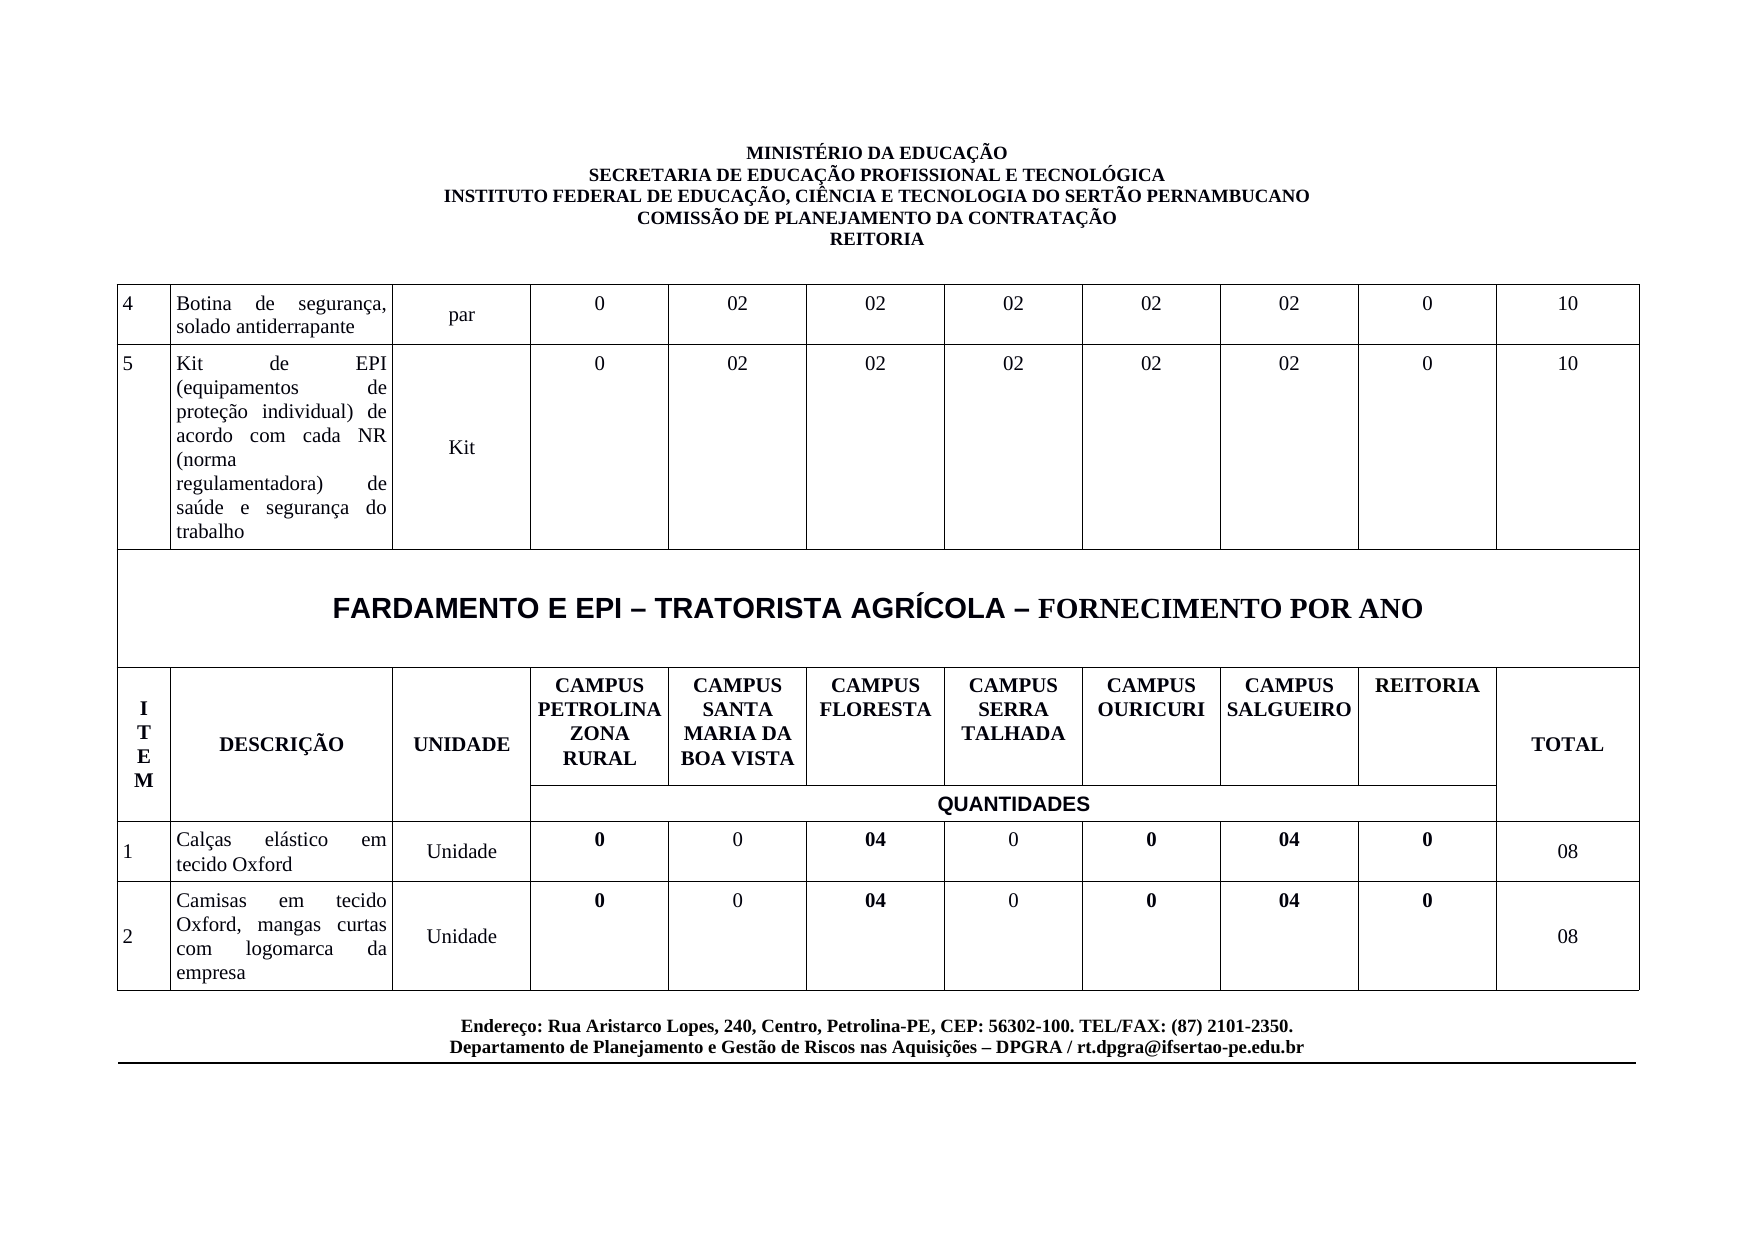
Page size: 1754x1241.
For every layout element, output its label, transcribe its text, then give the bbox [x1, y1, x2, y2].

table_cell 0 [669, 822, 806, 881]
table_cell 08 [1497, 882, 1639, 989]
table_cell REITORIA [1359, 668, 1496, 785]
table_cell 0 [1083, 882, 1220, 989]
table_cell 5 [118, 345, 170, 549]
table_cell Calças elástico em tecido Oxford [171, 822, 392, 881]
table_cell 02 [1221, 345, 1358, 549]
table_cell 1 [118, 822, 170, 881]
table_cell 04 [1221, 822, 1358, 881]
table_cell 0 [1359, 822, 1496, 881]
table_cell QUANTIDADES [531, 786, 1496, 821]
table_cell Botina de segurança, solado antiderrapante [171, 285, 392, 344]
table_cell 02 [1083, 345, 1220, 549]
table_cell 02 [1083, 285, 1220, 344]
table_cell 0 [945, 882, 1082, 989]
table_cell 10 [1497, 285, 1639, 344]
table_cell par [393, 285, 530, 344]
table_cell Camisas em tecido Oxford, mangas curtas com logomarca da empresa [171, 882, 392, 989]
table_cell I T E M [118, 668, 170, 821]
table_cell CAMPUS PETROLINA ZONA RURAL [531, 668, 668, 785]
table_cell 02 [945, 285, 1082, 344]
table_cell CAMPUS SANTA MARIA DA BOA VISTA [669, 668, 806, 785]
table_cell DESCRIÇÃO [171, 668, 392, 821]
table_cell 0 [1359, 345, 1496, 549]
table_cell TOTAL [1497, 668, 1639, 821]
table_cell 02 [807, 285, 944, 344]
table_cell 0 [669, 882, 806, 989]
table_cell 4 [118, 285, 170, 344]
table_cell CAMPUS SALGUEIRO [1221, 668, 1358, 785]
table_cell 0 [1359, 285, 1496, 344]
table_cell 02 [669, 345, 806, 549]
table_cell 0 [531, 285, 668, 344]
table_cell UNIDADE [393, 668, 530, 821]
table_cell 0 [1083, 822, 1220, 881]
table_cell 02 [669, 285, 806, 344]
table_cell 0 [531, 822, 668, 881]
table_cell 0 [945, 822, 1082, 881]
table_cell Unidade [393, 822, 530, 881]
table_cell 04 [1221, 882, 1358, 989]
table_cell 10 [1497, 345, 1639, 549]
table_cell 2 [118, 882, 170, 989]
table_cell 0 [531, 882, 668, 989]
table_cell Kit de EPI (equipamentos de proteção individual) de acordo com cada NR (norma regulamentadora) de saúde e segurança do trabalho [171, 345, 392, 549]
table_cell 0 [531, 345, 668, 549]
table_cell FARDAMENTO E EPI – TRATORISTA AGRÍCOLA – FORNECIMENTO POR ANO [118, 550, 1639, 667]
table_cell 02 [807, 345, 944, 549]
table_cell 04 [807, 822, 944, 881]
table_cell 02 [1221, 285, 1358, 344]
table_cell CAMPUS SERRA TALHADA [945, 668, 1082, 785]
table_cell 02 [945, 345, 1082, 549]
table_cell CAMPUS FLORESTA [807, 668, 944, 785]
table_cell 08 [1497, 822, 1639, 881]
table_cell 04 [807, 882, 944, 989]
table_cell CAMPUS OURICURI [1083, 668, 1220, 785]
table_cell 0 [1359, 882, 1496, 989]
table_cell Kit [393, 345, 530, 549]
table_cell Unidade [393, 882, 530, 989]
